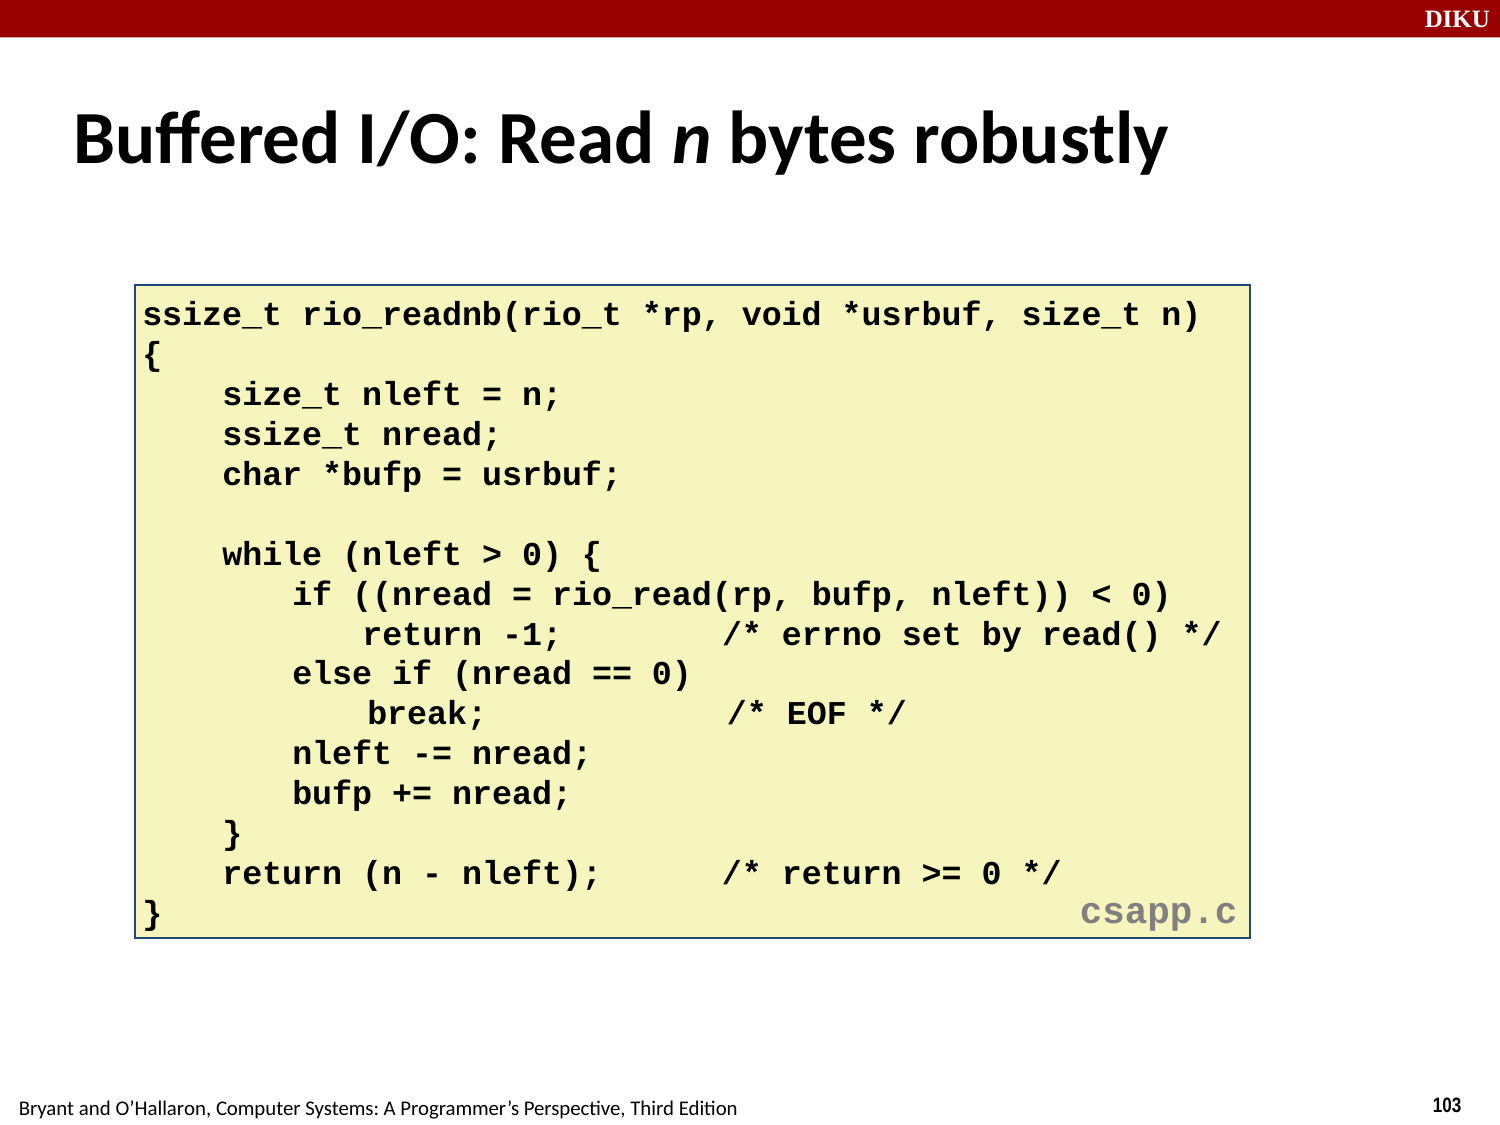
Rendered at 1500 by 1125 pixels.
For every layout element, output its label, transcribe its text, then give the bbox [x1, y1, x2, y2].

text_box Buffered I/O: Read n bytes robustly [58, 71, 1304, 197]
text_box csapp.c [1065, 878, 1253, 939]
text_box ssize_t rio_readnb(rio_t *rp, void *usrbuf, size_t n) { size_t nleft = n; ssize_t nread; char *bufp = usrbuf; while (nleft > 0) { if ((nread = rio_read(rp, bufp, nleft)) < 0) return -1; /* errno set by read() */ else if (nread == 0) break; /* EOF */ nleft -= nread; bufp += nread; } return (n - nleft); /* return >= 0 */ } [134, 284, 1250, 939]
